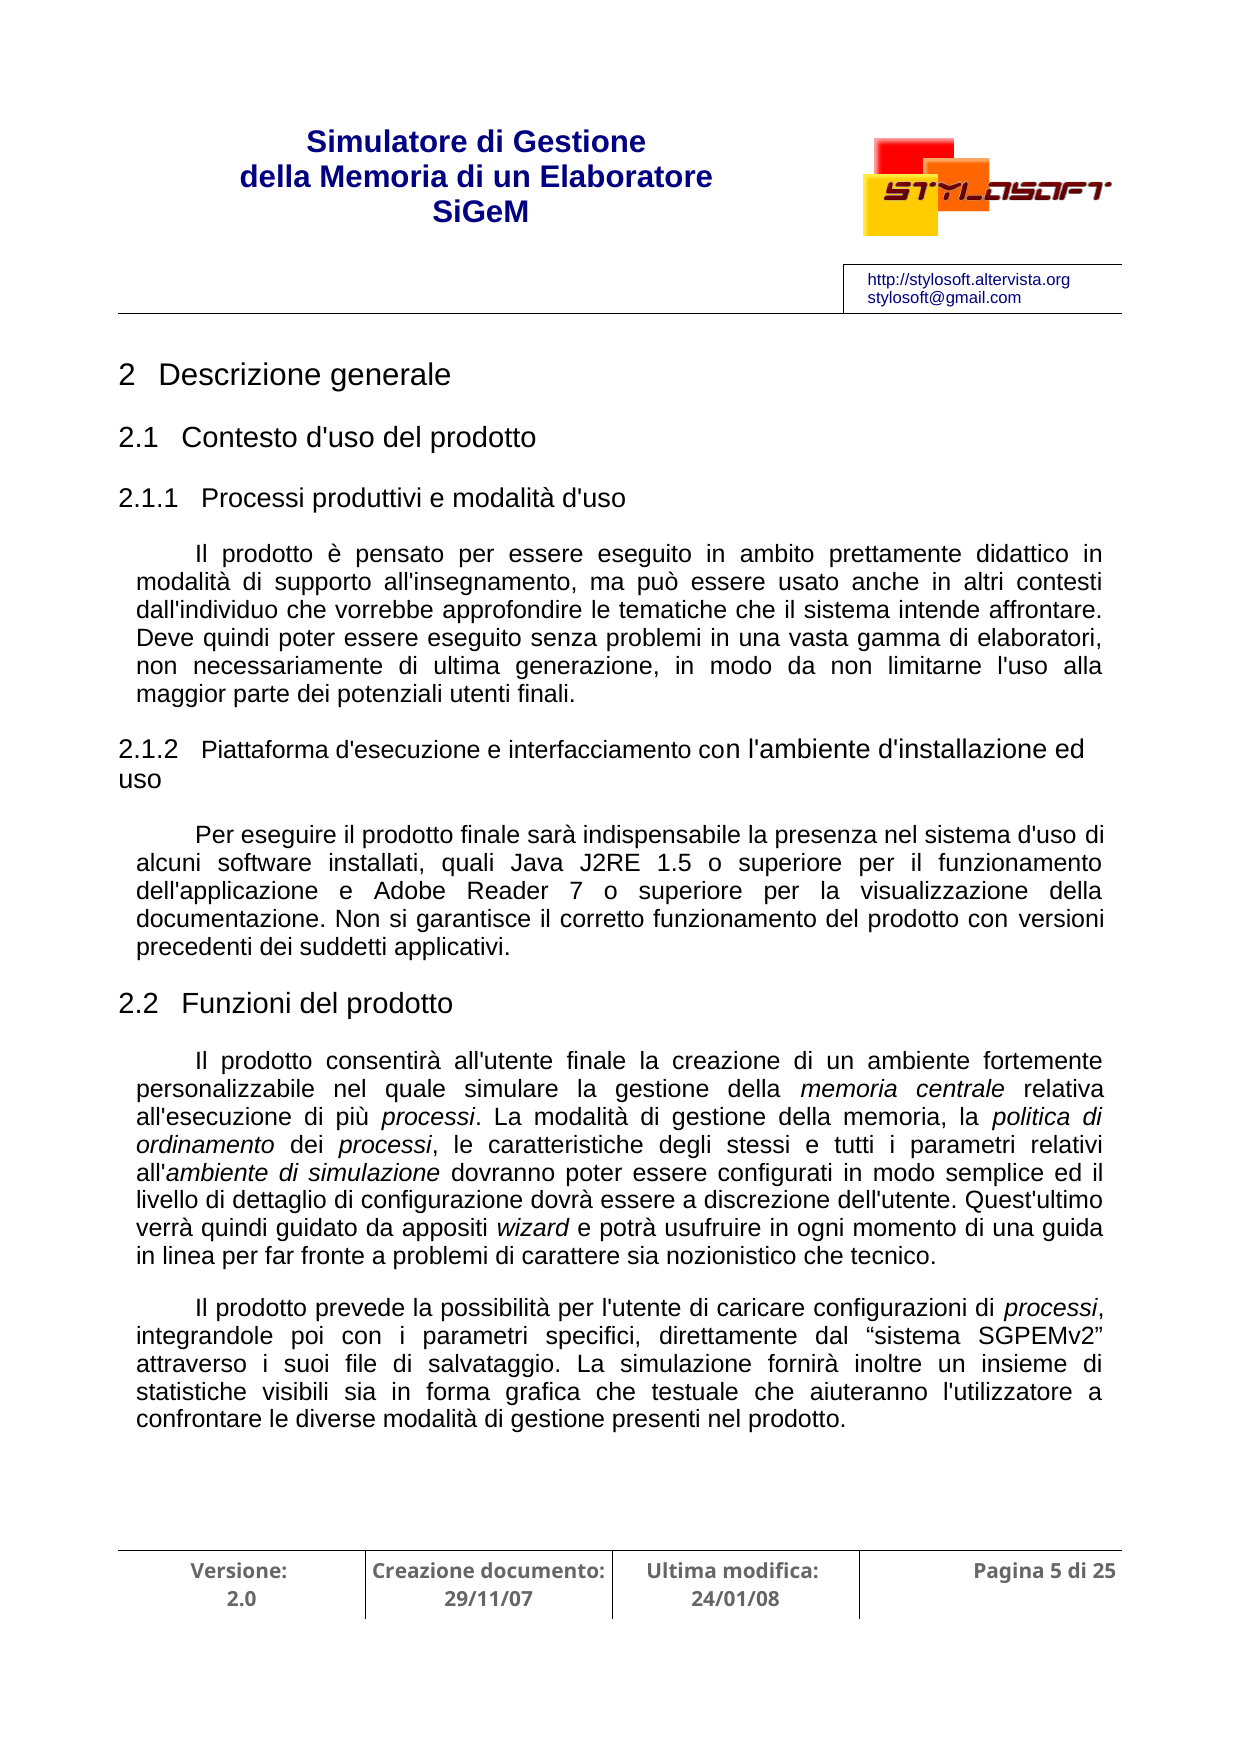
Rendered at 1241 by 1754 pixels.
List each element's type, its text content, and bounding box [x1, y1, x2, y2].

text Il prodotto è pensato per essere eseguito in ambito prettamente didattico in modalità di supporto all'insegnamento, ma può essere usato anche in altri contesti dall'individuo che vorrebbe approfondire le tematiche che il sistema intende affrontare. Deve quindi poter essere eseguito senza problemi in una vasta gamma di elaboratori, non necessariamente di ultima generazione, in modo da non limitarne l'uso alla maggior parte dei potenziali utenti finali. [136, 540, 1104, 708]
picture [848, 123, 1117, 247]
subtitle Piattaforma d'esecuzione e interfacciamento con l'ambiente d'installazione ed uso [118, 734, 1122, 795]
subtitle Contesto d'uso del prodotto [118, 421, 1122, 454]
subtitle Descrizione generale [118, 357, 1122, 391]
subtitle Processi produttivi e modalità d'uso [118, 483, 1122, 513]
text Per eseguire il prodotto finale sarà indispensabile la presenza nel sistema d'uso di alcuni software installati, quali Java J2RE 1.5 o superiore per il funzionamento dell'applicazione e Adobe Reader 7 o superiore per la visualizzazione della documentazione. Non si garantisce il corretto funzionamento del prodotto con versioni precedenti dei suddetti applicativi. [136, 821, 1104, 961]
text Il prodotto prevede la possibilità per l'utente di caricare configurazioni di processi, integrandole poi con i parametri specifici, direttamente dal “sistema SGPEMv2” attraverso i suoi file di salvataggio. La simulazione fornirà inoltre un insieme di statistiche visibili sia in forma grafica che testuale che aiuteranno l'utilizzatore a confrontare le diverse modalità di gestione presenti nel prodotto. [136, 1293, 1104, 1433]
text Il prodotto consentirà all'utente finale la creazione di un ambiente fortemente personalizzabile nel quale simulare la gestione della memoria centrale relativa all'esecuzione di più processi. La modalità di gestione della memoria, la politica di ordinamento dei processi, le caratteristiche degli stessi e tutti i parametri relativi all'ambiente di simulazione dovranno poter essere configurati in modo semplice ed il livello di dettaglio di configurazione dovrà essere a discrezione dell'utente. Quest'ultimo verrà quindi guidato da appositi wizard e potrà usufruire in ogni momento di una guida in linea per far fronte a problemi di carattere sia nozionistico che tecnico. [136, 1047, 1104, 1270]
subtitle Funzioni del prodotto [118, 987, 1122, 1020]
